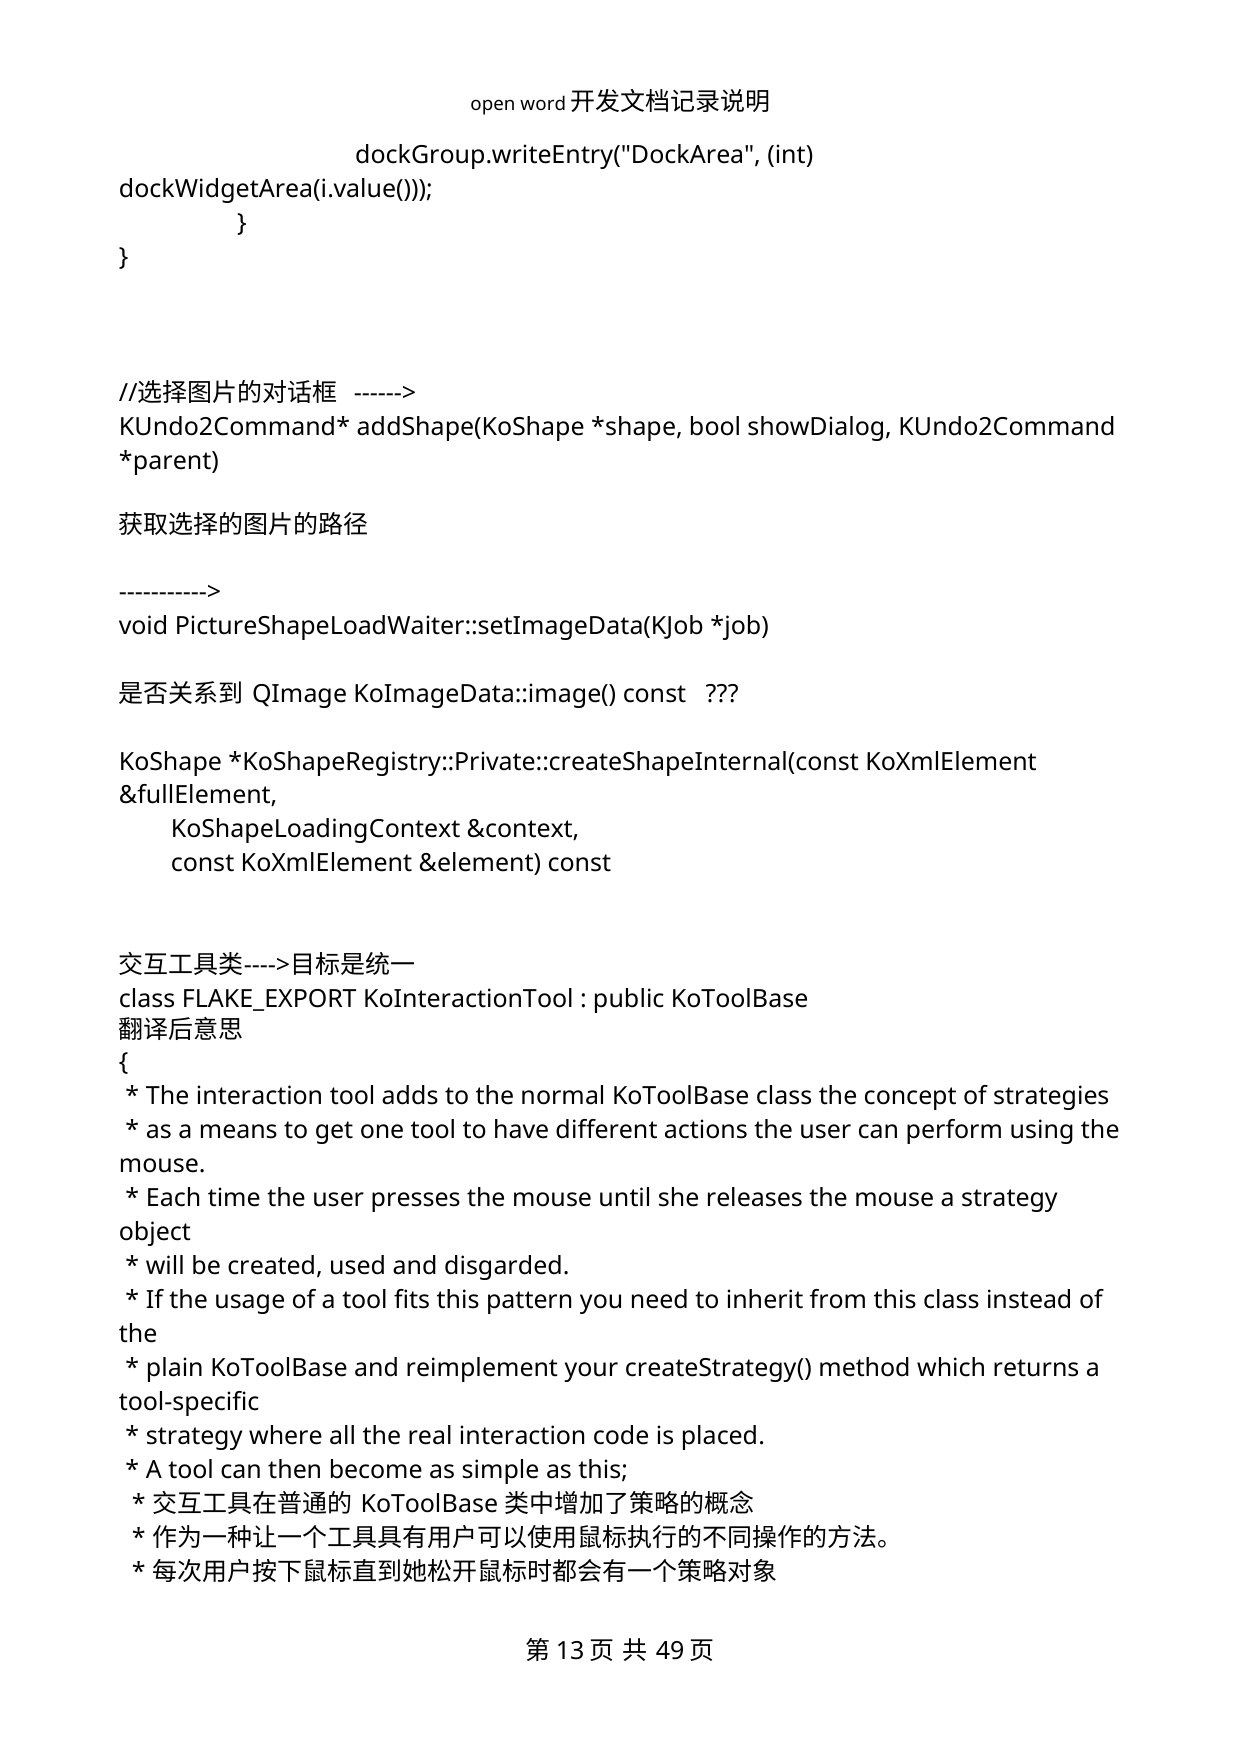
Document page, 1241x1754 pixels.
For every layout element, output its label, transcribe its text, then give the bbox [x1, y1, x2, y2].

text } [119, 205, 1121, 239]
text -----------> [119, 574, 1121, 608]
text * The interaction tool adds to the normal KoToolBase class the concept of strategies [119, 1078, 1121, 1112]
text class FLAKE_EXPORT KoInteractionTool : public KoToolBase [119, 981, 1121, 1015]
text 获取选择的图片的路径 [119, 511, 1121, 540]
text * 作为一种让一个工具具有用户可以使用鼠标执行的不同操作的方法。 [119, 1519, 1121, 1553]
text * 每次用户按下鼠标直到她松开鼠标时都会有一个策略对象 [119, 1553, 1121, 1587]
text { [119, 1044, 1121, 1078]
text } [119, 239, 1121, 273]
text * If the usage of a tool fits this pattern you need to inherit from this class instead of the [119, 1282, 1121, 1350]
text * plain KoToolBase and reimplement your createStrategy() method which returns a tool-specific [119, 1350, 1121, 1418]
text 交互工具类---->目标是统一 [119, 947, 1121, 981]
text const KoXmlElement &element) const [119, 845, 1121, 879]
text KUndo2Command* addShape(KoShape *shape, bool showDialog, KUndo2Command *parent) [119, 409, 1121, 477]
text KoShape *KoShapeRegistry::Private::createShapeInternal(const KoXmlElement &fullElement, [119, 743, 1121, 811]
text * will be created, used and disgarded. [119, 1248, 1121, 1282]
text void PictureShapeLoadWaiter::setImageData(KJob *job) [119, 608, 1121, 642]
text * Each time the user presses the mouse until she releases the mouse a strategy object [119, 1180, 1121, 1248]
text KoShapeLoadingContext &context, [119, 811, 1121, 845]
text * as a means to get one tool to have different actions the user can perform using the mouse. [119, 1112, 1121, 1180]
text dockGroup.writeEntry("DockArea", (int) dockWidgetArea(i.value())); [119, 137, 1121, 205]
text * 交互工具在普通的 KoToolBase 类中增加了策略的概念 [119, 1486, 1121, 1519]
text //选择图片的对话框 ------> [119, 375, 1121, 409]
text * strategy where all the real interaction code is placed. [119, 1418, 1121, 1452]
text 翻译后意思 [119, 1015, 1121, 1044]
text 是否关系到 QImage KoImageData::image() const ??? [119, 676, 1121, 709]
text * A tool can then become as simple as this; [119, 1452, 1121, 1486]
